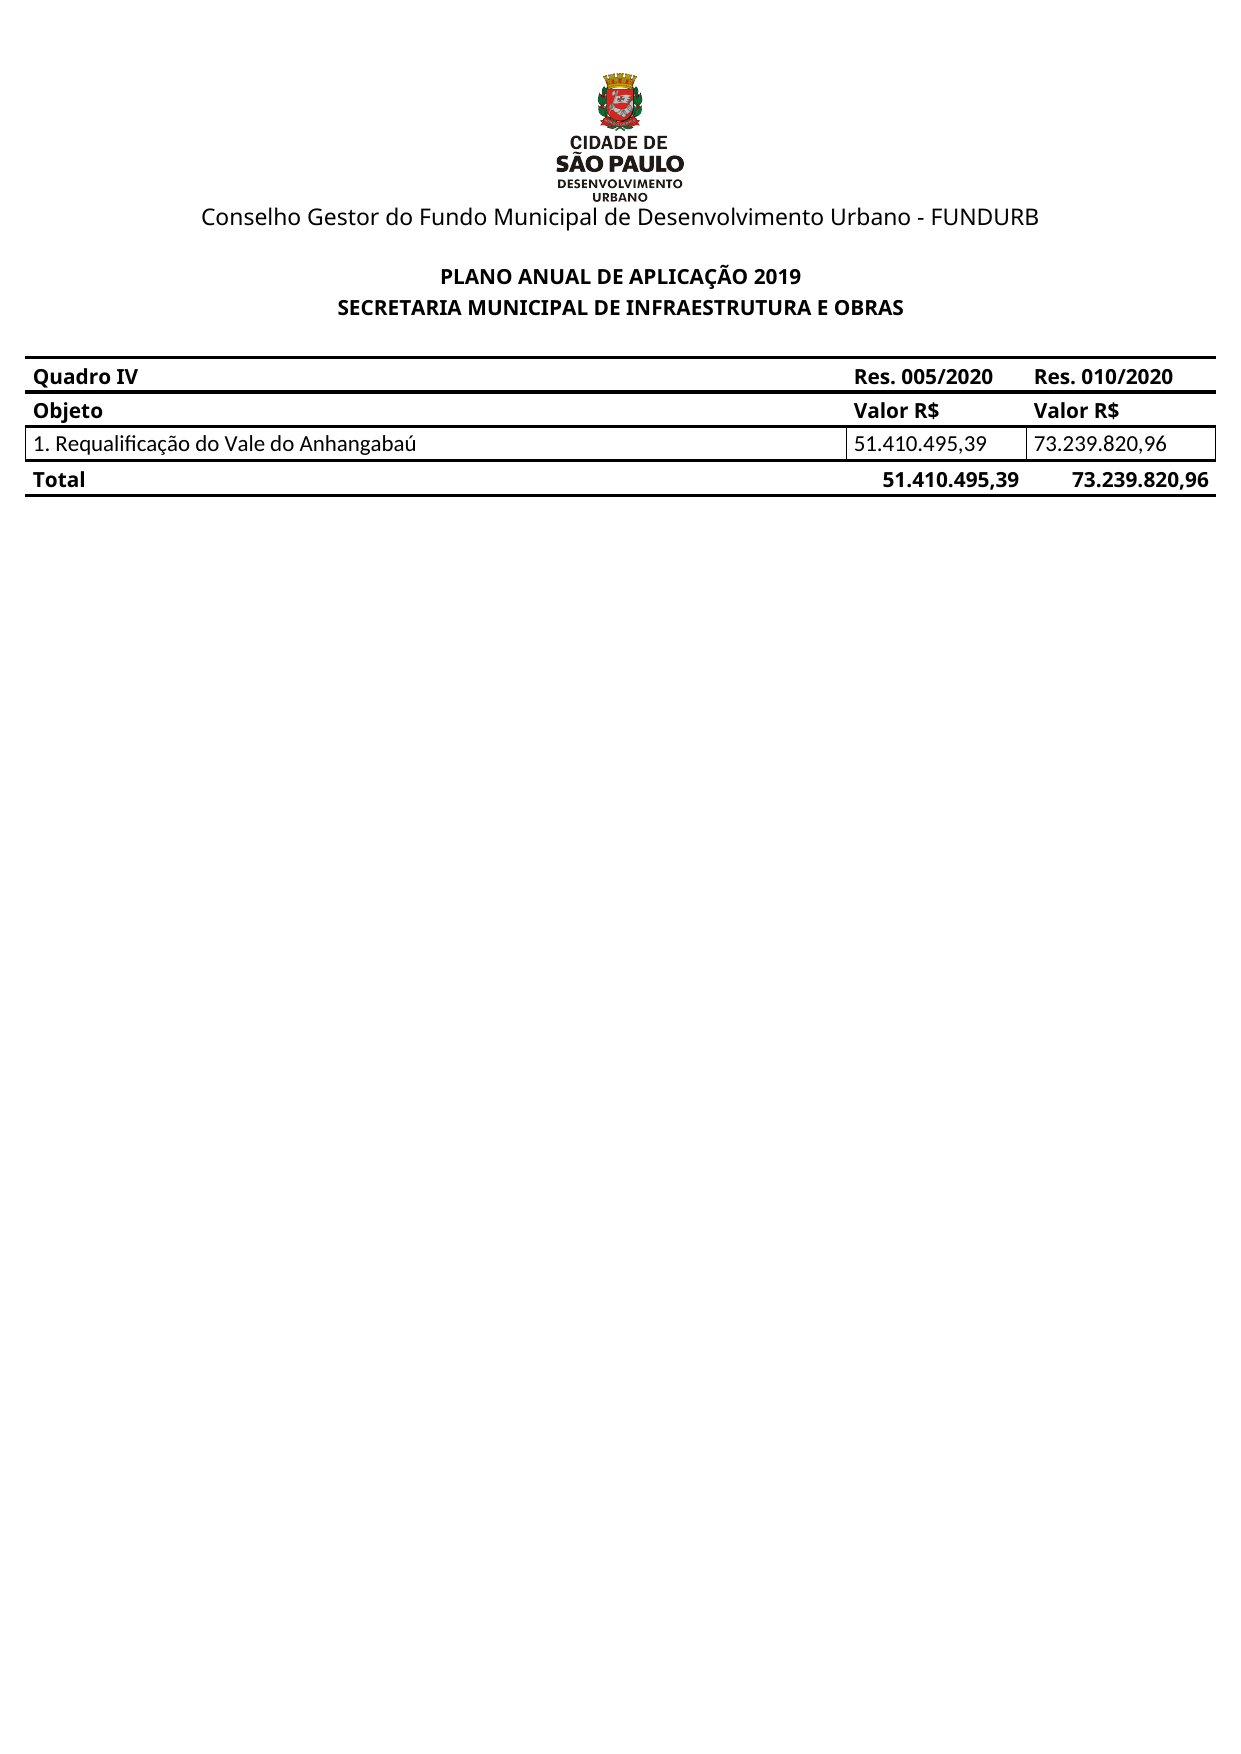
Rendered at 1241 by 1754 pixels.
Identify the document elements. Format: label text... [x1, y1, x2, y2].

table_cell 73.239.820,96 [1026, 462, 1216, 493]
table_cell [1026, 323, 1216, 356]
table_cell SECRETARIA MUNICIPAL DE INFRAESTRUTURA E OBRAS [25, 292, 1216, 323]
table_cell Objeto [25, 394, 846, 425]
table_cell 51.410.495,39 [847, 428, 1026, 459]
table_cell PLANO ANUAL DE APLICAÇÃO 2019 [25, 261, 1216, 292]
table_cell Res. 010/2020 [1026, 359, 1216, 390]
table_cell 51.410.495,39 [846, 462, 1026, 493]
table_cell 73.239.820,96 [1027, 428, 1215, 459]
table_cell Valor R$ [846, 394, 1026, 425]
table_cell [25, 323, 846, 356]
table_cell [846, 323, 1026, 356]
table_cell Res. 005/2020 [846, 359, 1026, 390]
table_cell Total [25, 462, 846, 493]
table_cell Quadro IV [25, 359, 846, 390]
table_cell 1. Requalificação do Vale do Anhangabaú [26, 428, 846, 459]
picture [556, 73, 684, 202]
table_cell Valor R$ [1026, 394, 1216, 425]
